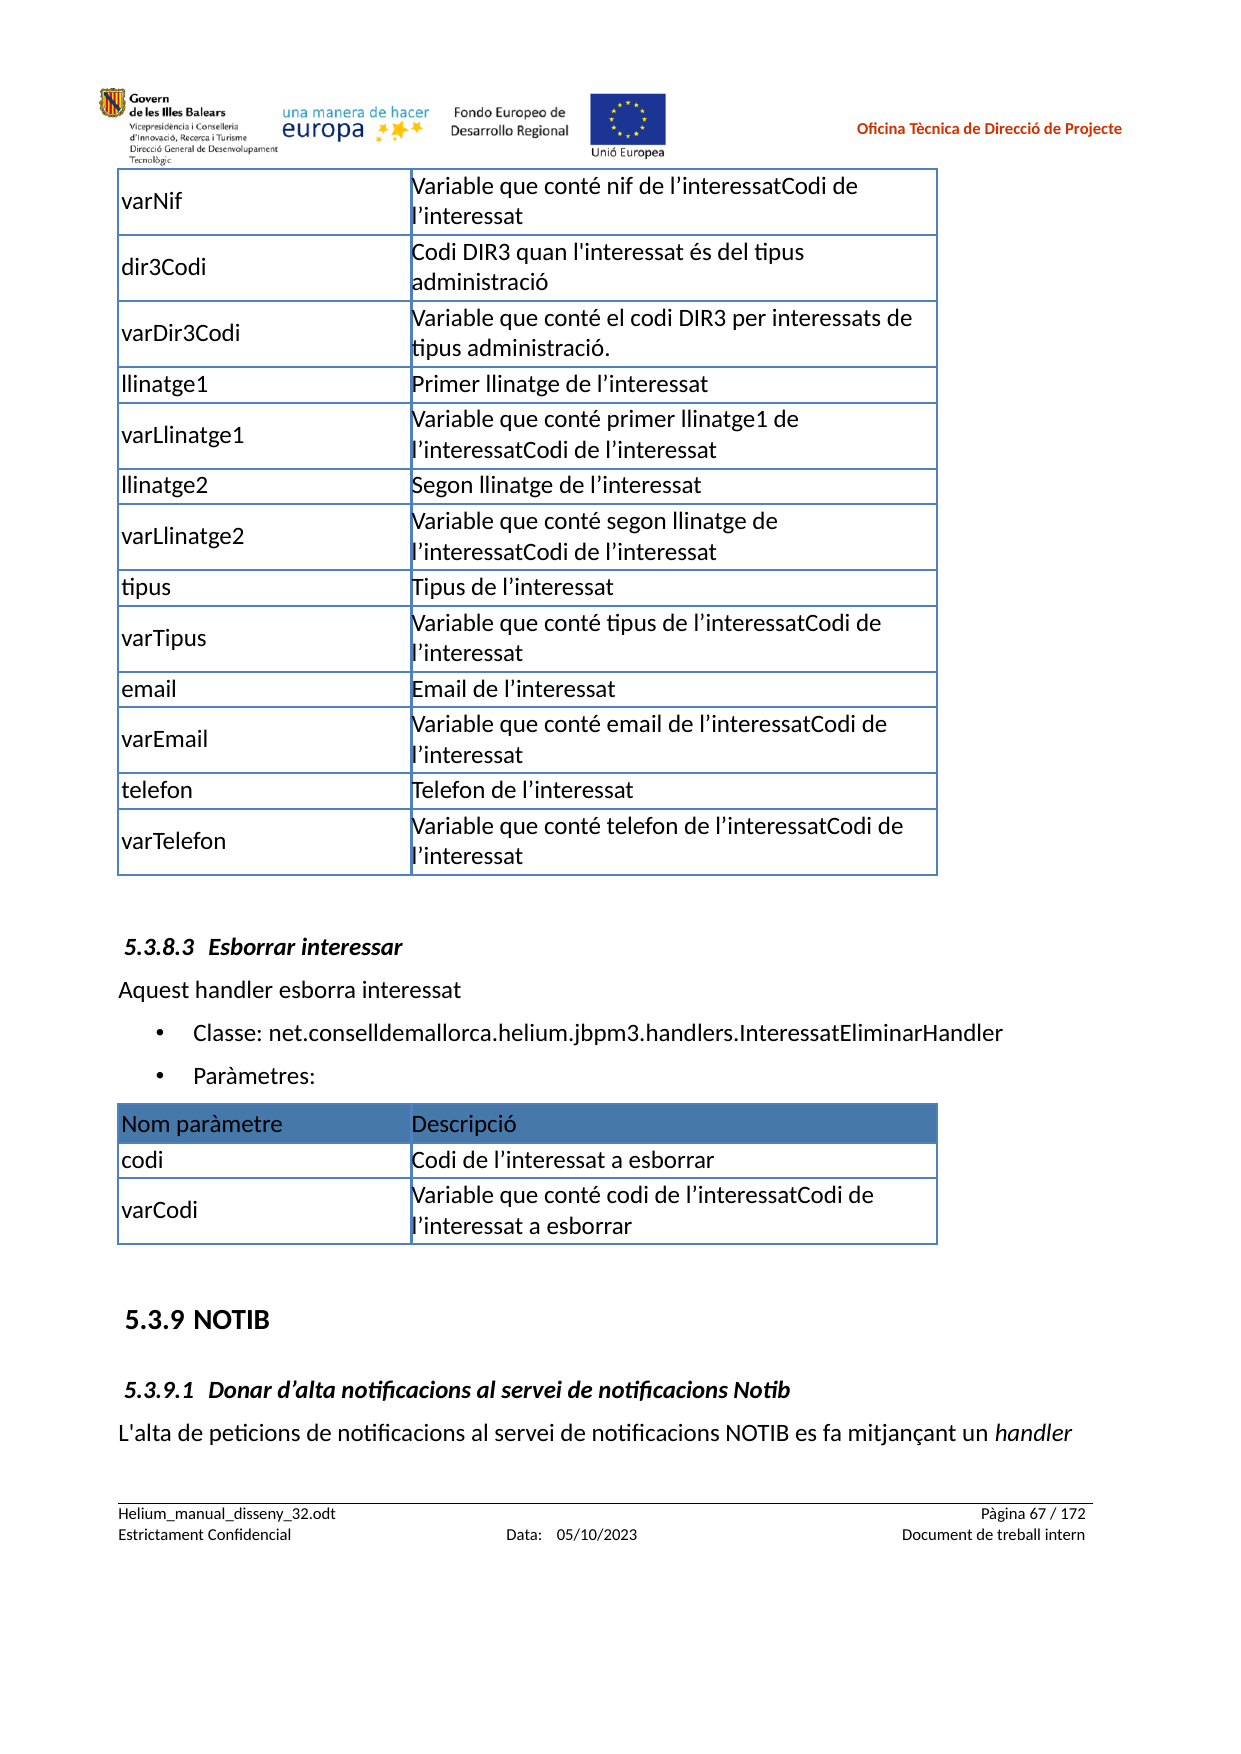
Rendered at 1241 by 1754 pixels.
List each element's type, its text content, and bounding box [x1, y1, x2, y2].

text L'alta de peticions de notificacions al servei de notificacions NOTIB es fa mitjançant un handler [118, 1417, 1122, 1447]
text Aquest handler esborra interessat [118, 974, 1122, 1005]
table_cell varDir3Codi [119, 302, 410, 366]
table_cell Variable que conté codi de l’interessatCodi de l’interessat a esborrar [413, 1179, 936, 1243]
table_cell Segon llinatge de l’interessat [413, 470, 936, 503]
table_cell varLlinatge2 [119, 505, 410, 569]
table_cell llinatge2 [119, 470, 410, 503]
table_cell Variable que conté nif de l’interessatCodi de l’interessat [413, 170, 936, 234]
list Paràmetres: [156, 1060, 1122, 1091]
table_cell Variable que conté segon llinatge de l’interessatCodi de l’interessat [413, 505, 936, 569]
table_cell Primer llinatge de l’interessat [413, 368, 936, 402]
table_cell varTelefon [119, 810, 410, 874]
table_cell codi [119, 1144, 410, 1177]
table_header Nom paràmetre [119, 1105, 410, 1142]
subtitle NOTIB [118, 1301, 1122, 1337]
table_cell Variable que conté primer llinatge1 de l’interessatCodi de l’interessat [413, 404, 936, 468]
table_cell Codi de l’interessat a esborrar [413, 1144, 936, 1177]
list Classe: net.conselldemallorca.helium.jbpm3.handlers.InteressatEliminarHandler [156, 1017, 1122, 1048]
table_cell llinatge1 [119, 368, 410, 402]
table_header Descripció [413, 1105, 936, 1142]
table_cell varTipus [119, 607, 410, 671]
table_cell varEmail [119, 708, 410, 772]
table_cell tipus [119, 571, 410, 605]
table_cell Variable que conté el codi DIR3 per interessats de tipus administració. [413, 302, 936, 366]
subtitle Donar d’alta notificacions al servei de notificacions Notib [118, 1374, 1122, 1404]
picture [99, 87, 668, 166]
table_cell varLlinatge1 [119, 404, 410, 468]
table_cell Tipus de l’interessat [413, 571, 936, 605]
table_cell email [119, 673, 410, 706]
table_cell Variable que conté telefon de l’interessatCodi de l’interessat [413, 810, 936, 874]
table_cell varNif [119, 170, 410, 234]
table_cell Variable que conté email de l’interessatCodi de l’interessat [413, 708, 936, 772]
table_cell dir3Codi [119, 236, 410, 300]
table_cell Email de l’interessat [413, 673, 936, 706]
subtitle Esborrar interessar [118, 931, 1122, 962]
table_cell Variable que conté tipus de l’interessatCodi de l’interessat [413, 607, 936, 671]
table_cell Telefon de l’interessat [413, 774, 936, 808]
table_cell Codi DIR3 quan l'interessat és del tipus administració [413, 236, 936, 300]
table_cell varCodi [119, 1179, 410, 1243]
table_cell telefon [119, 774, 410, 808]
